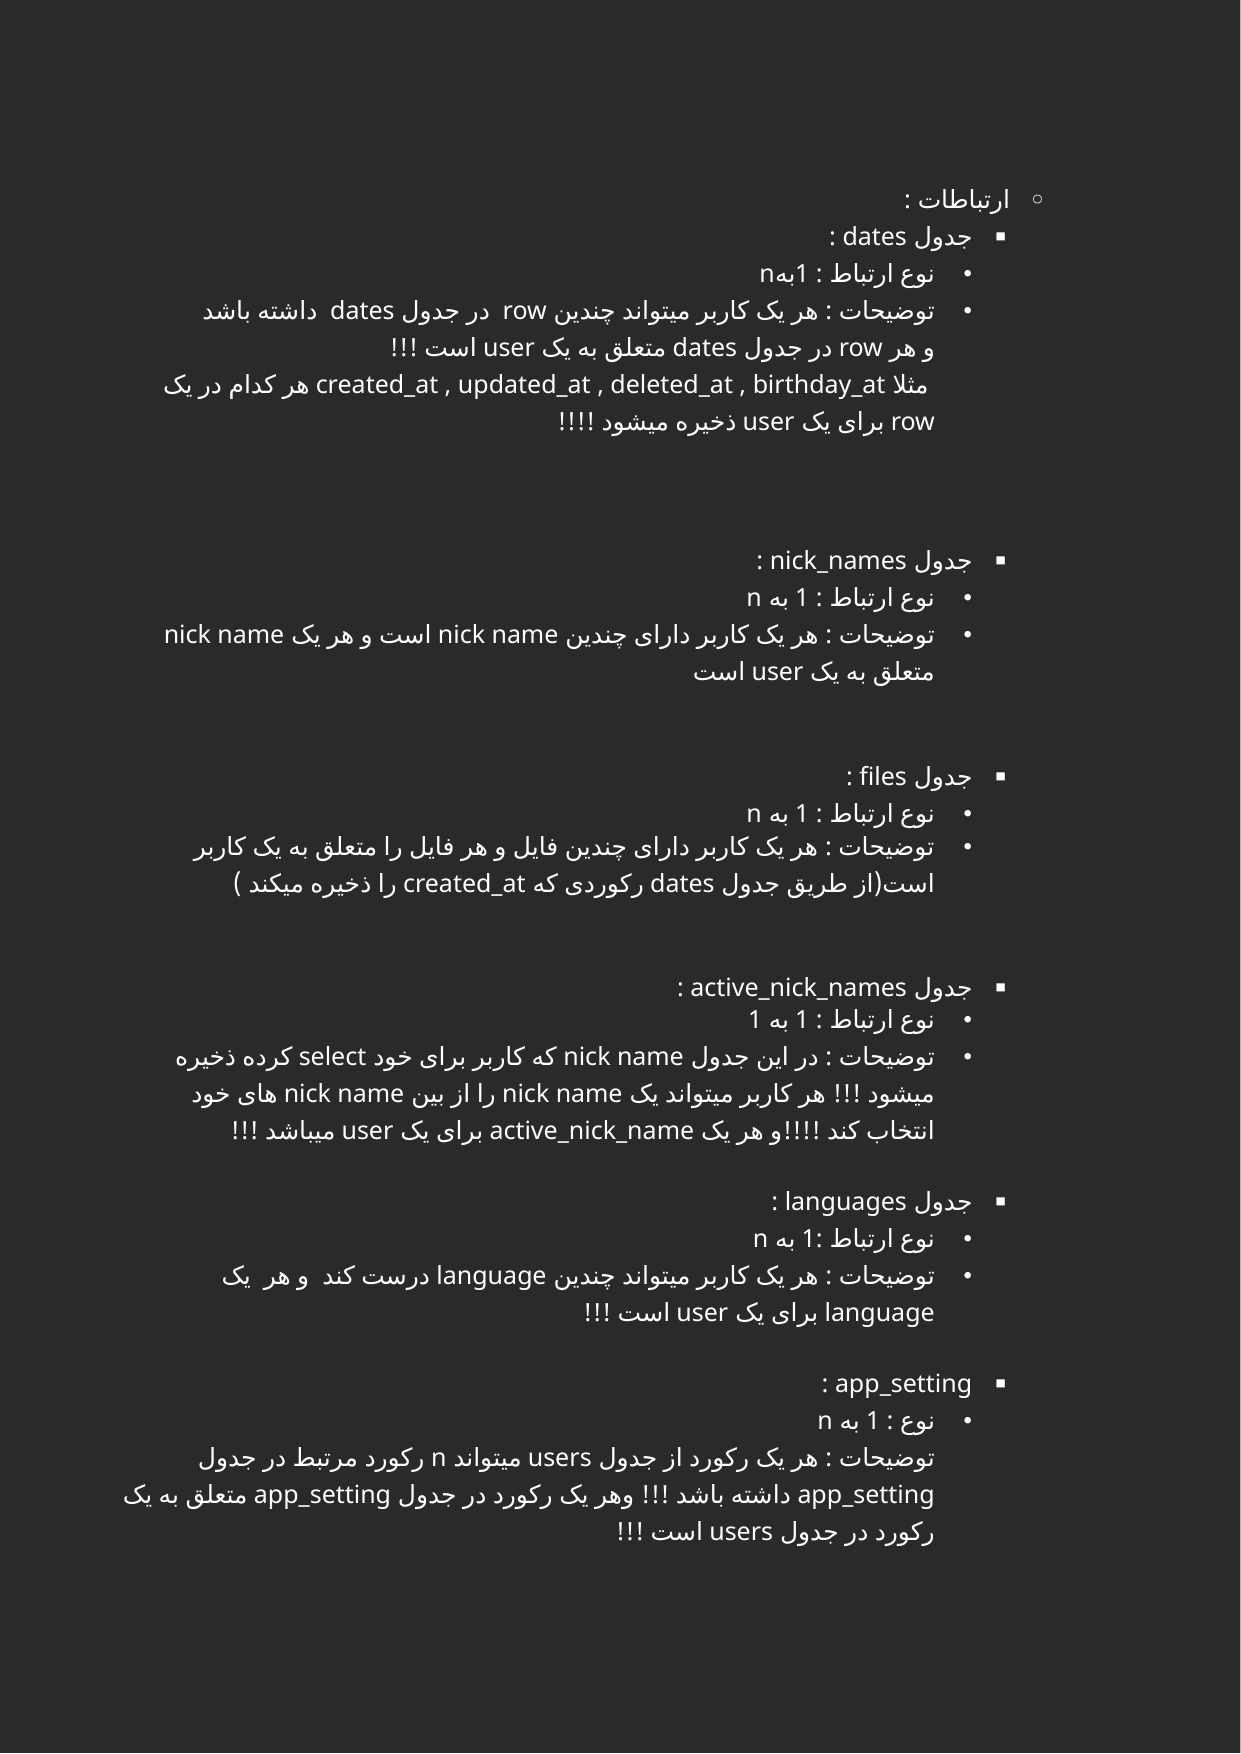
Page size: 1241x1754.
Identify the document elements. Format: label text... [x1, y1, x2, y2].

list ارتباطات : [118, 186, 1047, 219]
list نوع ارتباط :‌1 به n [118, 1221, 972, 1258]
list app_setting : [118, 1366, 1010, 1403]
list توضیحات : هر یک کاربر دارای چندین فایل و هر فایل را متعلق به یک کاربر است(از طریق جدول dates رکوردی که created_at را ذخیره میکند ) [118, 833, 972, 902]
list نوع :‌ 1 به n [118, 1403, 972, 1440]
list توضیحات :‌ هر یک رکورد از جدول users میتواند n رکورد مرتبط در جدول app_setting داشته باشد !!! وهر یک رکورد در جدول app_setting متعلق به یک رکورد در جدول users است !!! [118, 1440, 972, 1551]
list جدول files : [118, 759, 1010, 796]
list نوع ارتباط : 1بهn [118, 256, 972, 293]
list توضیحات :‌ هر یک کاربر میتواند چندین language درست کند و هر یک language برای یک user است !!! [118, 1258, 972, 1332]
list توضیحات :‌ در این جدول nick name که کاربر برای خود select کرده ذخیره میشود !!! هر کاربر میتواند یک nick name را از بین nick name های خود انتخاب کند !!!!‌و هر یک active_nick_name برای یک user میباشد !!! [118, 1039, 972, 1150]
list توضیحات :‌ هر یک کاربر میتواند چندین row در جدول dates داشته باشد [118, 293, 972, 330]
list جدول active_nick_names : [118, 969, 1010, 1006]
list نوع ارتباط : 1 به 1 [118, 1006, 972, 1039]
list نوع ارتباط : 1 به n [118, 580, 972, 617]
list جدول nick_names : [118, 543, 1010, 580]
list و هر row در جدول dates متعلق به یک user است !!! [118, 330, 972, 367]
list توضیحات : هر یک کاربر دارای چندین nick name است و هر یک nick name متعلق به یک user است [118, 617, 972, 691]
list مثلا created_at , updated_at , deleted_at , birthday_at هر کدام در یک row برای یک user ذخیره میشود !!!! [118, 367, 972, 441]
list جدول languages : [118, 1184, 1010, 1221]
list نوع ارتباط : 1 به n [118, 796, 972, 833]
list جدول dates : [118, 219, 1010, 256]
